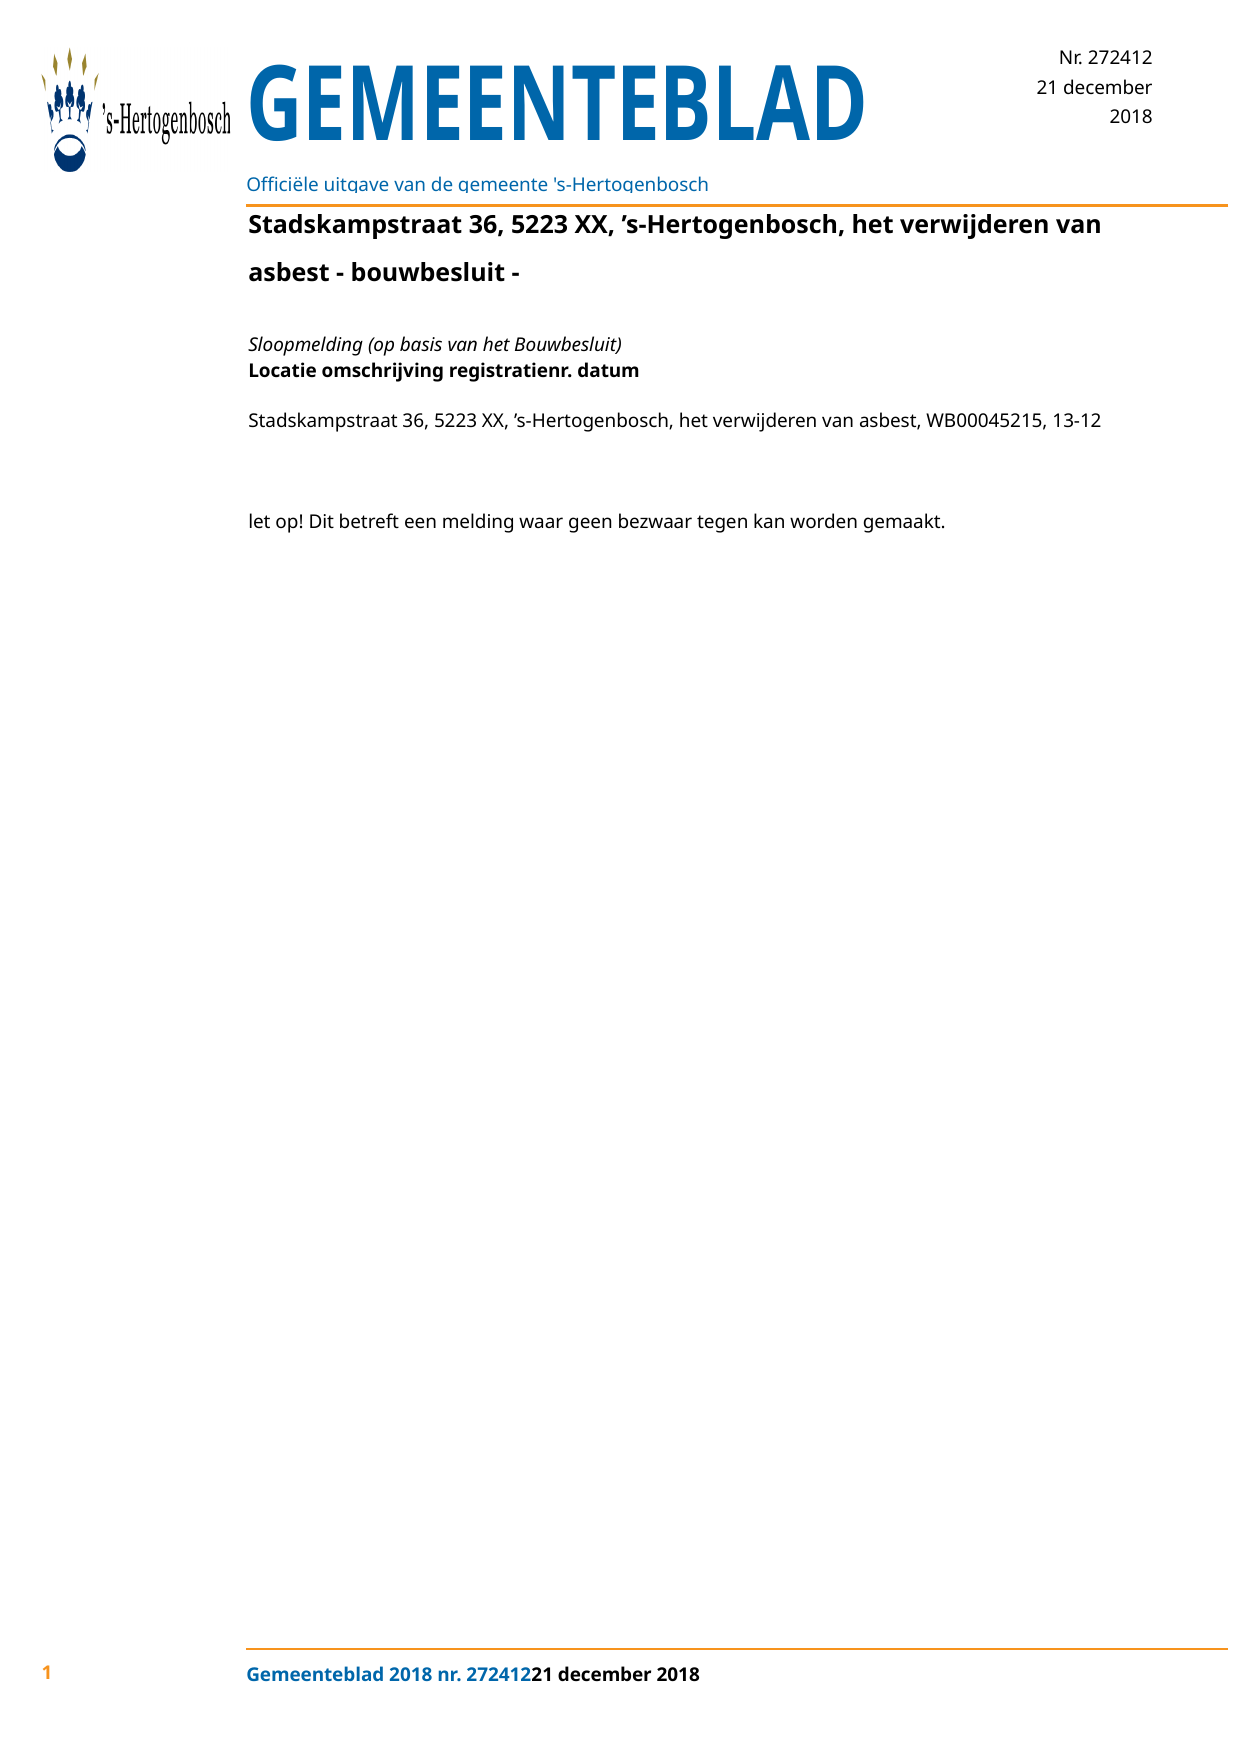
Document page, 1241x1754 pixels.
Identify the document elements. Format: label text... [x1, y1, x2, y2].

text Stadskampstraat 36, 5223 XX, ’s-Hertogenbosch, het verwijderen van asbest, WB00045215, 13-12 [248, 408, 1152, 433]
text Stadskampstraat 36, 5223 XX, ’s-Hertogenbosch, het verwijderen van asbest - bouwbesluit - [248, 207, 1152, 288]
text Locatie omschrijving registratienr. datum [248, 357, 1152, 383]
text Sloopmelding (op basis van het Bouwbesluit) [248, 331, 1152, 357]
picture [41, 47, 231, 172]
text let op! Dit betreft een melding waar geen bezwaar tegen kan worden gemaakt. [248, 508, 1152, 534]
